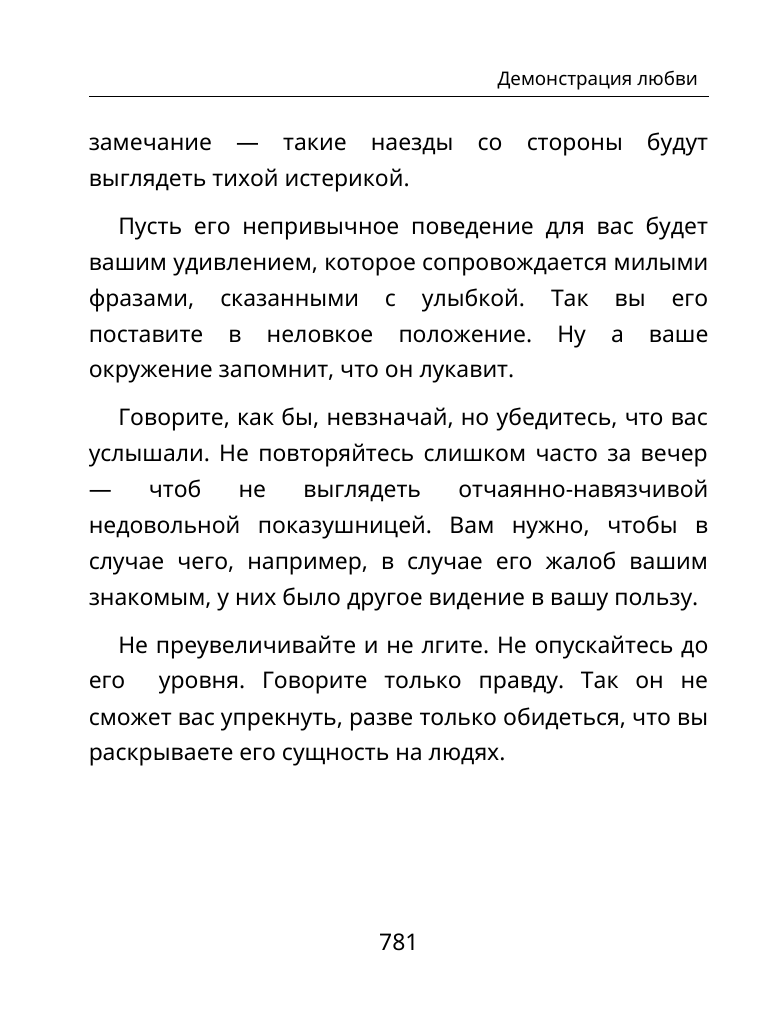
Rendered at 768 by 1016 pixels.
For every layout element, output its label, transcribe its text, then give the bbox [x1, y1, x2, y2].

text Пусть его непривычное поведение для вас будет вашим удивлением, которое сопровождается милыми фразами, сказанными с улыбкой. Так вы его поставите в неловкое положение. Ну а ваше окружение запомнит, что он лукавит. [88, 210, 709, 385]
text Не преувеличивайте и не лгите. Не опускайтесь до его уровня. Говорите только правду. Так он не сможет вас упрекнуть, разве только обидеться, что вы раскрываете его сущность на людях. [88, 628, 709, 768]
text Говорите, как бы, невзначай, но убедитесь, что вас услышали. Не повторяйтесь слишком часто за вечер — чтоб не выглядеть отчаянно-навязчивой недовольной показушницей. Вам нужно, чтобы в случае чего, например, в случае его жалоб вашим знакомым, у них было другое видение в вашу пользу. [88, 401, 709, 612]
text замечание — такие наезды со стороны будут выглядеть тихой истерикой. [88, 126, 709, 193]
